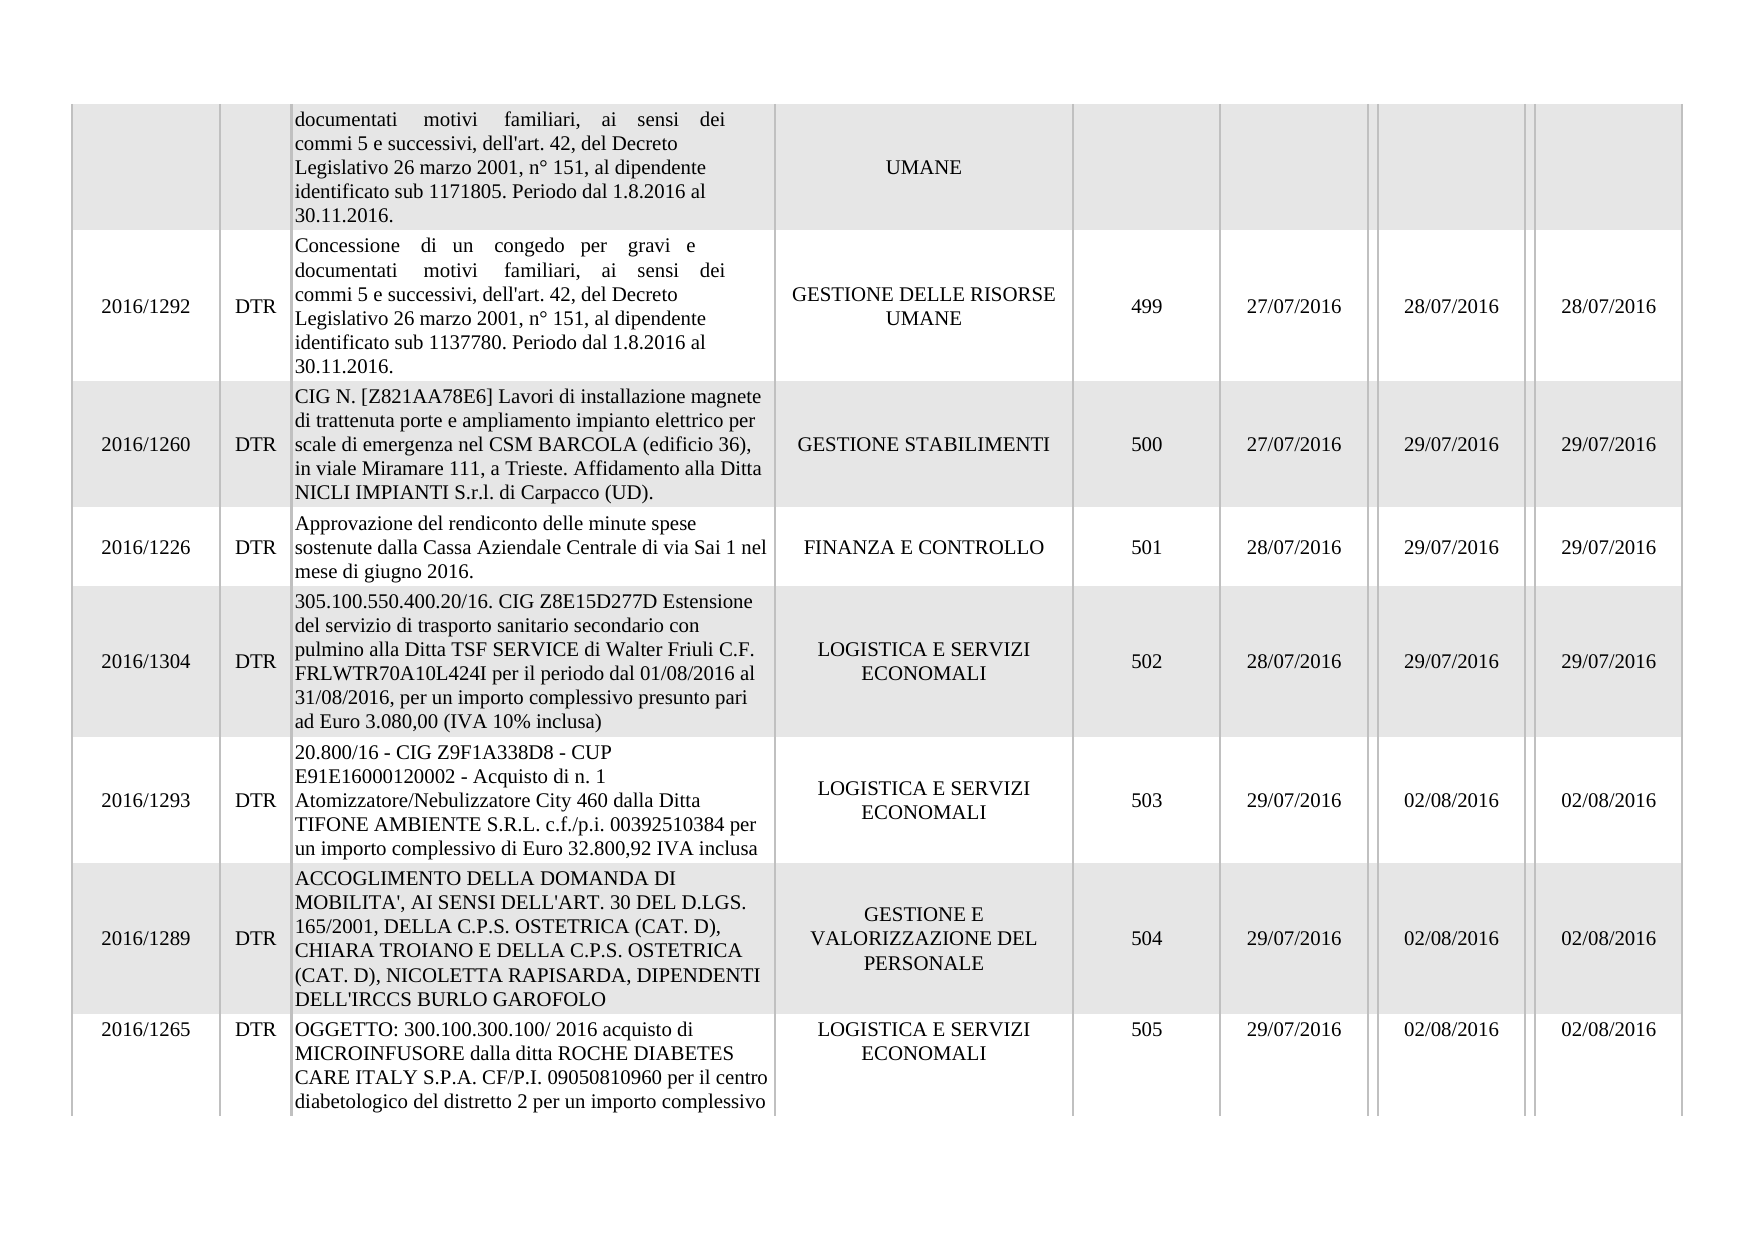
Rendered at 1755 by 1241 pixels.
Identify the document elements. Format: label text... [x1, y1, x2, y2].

table_cell [73, 104, 219, 230]
table_cell 504 [1074, 863, 1219, 1014]
table_cell 501 [1074, 508, 1219, 586]
table_cell GESTIONE STABILIMENTI [776, 381, 1072, 507]
table_cell [1526, 508, 1534, 586]
table_cell 500 [1074, 381, 1219, 507]
table_cell 28/07/2016 [1536, 230, 1681, 381]
table_cell 20.800/16 - CIG Z9F1A338D8 - CUP E91E16000120002 - Acquisto di n. 1 Atomizzatore/Nebulizzatore City 460 dalla Ditta TIFONE AMBIENTE S.R.L. c.f./p.i. 00392510384 per un importo complessivo di Euro 32.800,92 IVA inclusa [293, 737, 774, 863]
table_cell 2016/1304 [73, 586, 219, 737]
table_cell [1074, 104, 1219, 230]
table_cell 02/08/2016 [1379, 863, 1524, 1014]
table_cell 02/08/2016 [1536, 737, 1681, 863]
table_cell 02/08/2016 [1536, 1014, 1681, 1116]
table_cell GESTIONE E VALORIZZAZIONE DEL PERSONALE [776, 863, 1072, 1014]
table_cell [1379, 104, 1524, 230]
table_cell 29/07/2016 [1536, 381, 1681, 507]
table_cell [1526, 230, 1534, 381]
table_cell DTR [221, 381, 290, 507]
table_cell DTR [221, 863, 290, 1014]
table_cell UMANE [776, 104, 1072, 230]
table_cell [1369, 381, 1377, 507]
table_cell LOGISTICA E SERVIZI ECONOMALI [776, 1014, 1072, 1116]
table_cell [1369, 1014, 1377, 1116]
table_cell [221, 104, 290, 230]
table_cell DTR [221, 737, 290, 863]
table_cell [1221, 104, 1367, 230]
table_cell 2016/1293 [73, 737, 219, 863]
table_cell LOGISTICA E SERVIZI ECONOMALI [776, 586, 1072, 737]
table_cell 2016/1260 [73, 381, 219, 507]
table_cell 29/07/2016 [1536, 586, 1681, 737]
table_cell 2016/1265 [73, 1014, 219, 1116]
table_cell 29/07/2016 [1221, 863, 1367, 1014]
table_cell [1526, 737, 1534, 863]
table_cell [1369, 508, 1377, 586]
table_cell Concessione di un congedo per gravi e documentati motivi familiari, ai sensi dei commi 5 e successivi, dell'art. 42, del Decreto Legislativo 26 marzo 2001, n° 151, al dipendente identificato sub 1137780. Periodo dal 1.8.2016 al 30.11.2016. [293, 230, 774, 381]
table_cell [1369, 737, 1377, 863]
table_cell [1526, 1014, 1534, 1116]
table_cell ACCOGLIMENTO DELLA DOMANDA DI MOBILITA', AI SENSI DELL'ART. 30 DEL D.LGS. 165/2001, DELLA C.P.S. OSTETRICA (CAT. D), CHIARA TROIANO E DELLA C.P.S. OSTETRICA (CAT. D), NICOLETTA RAPISARDA, DIPENDENTI DELL'IRCCS BURLO GAROFOLO [293, 863, 774, 1014]
table_cell 27/07/2016 [1221, 230, 1367, 381]
table_cell Approvazione del rendiconto delle minute spese sostenute dalla Cassa Aziendale Centrale di via Sai 1 nel mese di giugno 2016. [293, 508, 774, 586]
table_cell 29/07/2016 [1379, 381, 1524, 507]
table_cell 02/08/2016 [1379, 737, 1524, 863]
table_cell FINANZA E CONTROLLO [776, 508, 1072, 586]
table_cell CIG N. [Z821AA78E6] Lavori di installazione magnete di trattenuta porte e ampliamento impianto elettrico per scale di emergenza nel CSM BARCOLA (edificio 36), in viale Miramare 111, a Trieste. Affidamento alla Ditta NICLI IMPIANTI S.r.l. di Carpacco (UD). [293, 381, 774, 507]
table_cell 02/08/2016 [1379, 1014, 1524, 1116]
table_cell GESTIONE DELLE RISORSE UMANE [776, 230, 1072, 381]
table_cell [1369, 863, 1377, 1014]
table_cell 29/07/2016 [1221, 1014, 1367, 1116]
table_cell [1369, 230, 1377, 381]
table_cell 29/07/2016 [1379, 586, 1524, 737]
table_cell 305.100.550.400.20/16. CIG Z8E15D277D Estensione del servizio di trasporto sanitario secondario con pulmino alla Ditta TSF SERVICE di Walter Friuli C.F. FRLWTR70A10L424I per il periodo dal 01/08/2016 al 31/08/2016, per un importo complessivo presunto pari ad Euro 3.080,00 (IVA 10% inclusa) [293, 586, 774, 737]
table_cell 28/07/2016 [1379, 230, 1524, 381]
table_cell 27/07/2016 [1221, 381, 1367, 507]
table_cell DTR [221, 508, 290, 586]
table_cell [1369, 586, 1377, 737]
table_cell 502 [1074, 586, 1219, 737]
table_cell [1526, 586, 1534, 737]
table_cell DTR [221, 230, 290, 381]
table_cell [1526, 863, 1534, 1014]
table_cell 2016/1292 [73, 230, 219, 381]
table_cell OGGETTO: 300.100.300.100/ 2016 acquisto di MICROINFUSORE dalla ditta ROCHE DIABETES CARE ITALY S.P.A. CF/P.I. 09050810960 per il centro diabetologico del distretto 2 per un importo complessivo [293, 1014, 774, 1116]
table_cell 29/07/2016 [1379, 508, 1524, 586]
table_cell 499 [1074, 230, 1219, 381]
table_cell LOGISTICA E SERVIZI ECONOMALI [776, 737, 1072, 863]
table_cell [1526, 104, 1534, 230]
table_cell 503 [1074, 737, 1219, 863]
table_cell 29/07/2016 [1221, 737, 1367, 863]
table_cell [1536, 104, 1681, 230]
table_cell 28/07/2016 [1221, 508, 1367, 586]
table_cell 2016/1289 [73, 863, 219, 1014]
table_cell documentati motivi familiari, ai sensi dei commi 5 e successivi, dell'art. 42, del Decreto Legislativo 26 marzo 2001, n° 151, al dipendente identificato sub 1171805. Periodo dal 1.8.2016 al 30.11.2016. [293, 104, 774, 230]
table_cell [1369, 104, 1377, 230]
table_cell [1526, 381, 1534, 507]
table_cell 28/07/2016 [1221, 586, 1367, 737]
table_cell 29/07/2016 [1536, 508, 1681, 586]
table_cell DTR [221, 1014, 290, 1116]
table_cell DTR [221, 586, 290, 737]
table_cell 02/08/2016 [1536, 863, 1681, 1014]
table_cell 505 [1074, 1014, 1219, 1116]
table_cell 2016/1226 [73, 508, 219, 586]
